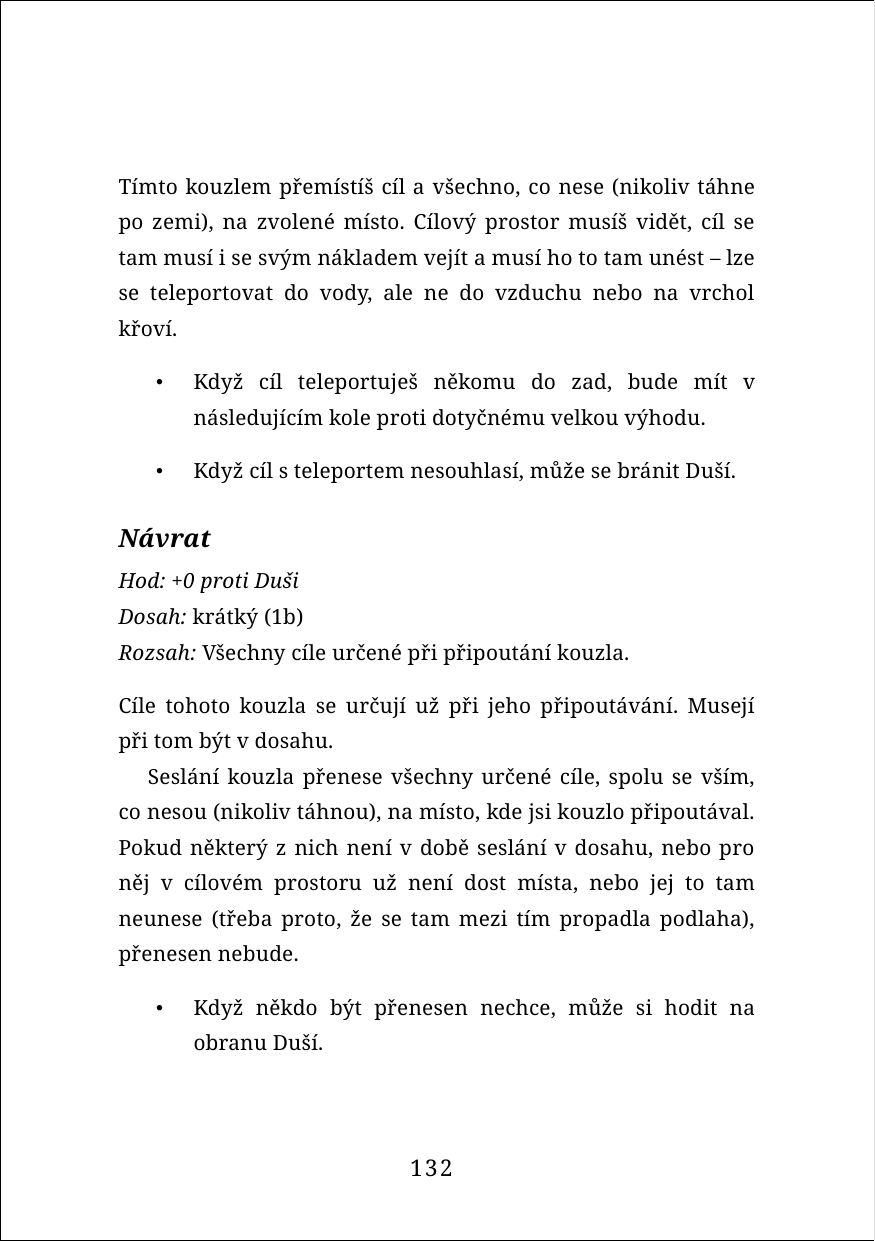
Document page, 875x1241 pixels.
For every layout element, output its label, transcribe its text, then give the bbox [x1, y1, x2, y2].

list Když někdo být přenesen nechce, může si hodit na obranu Duší. [156, 993, 756, 1057]
list Když cíl s teleportem nesouhlasí, může se bránit Duší. [156, 456, 756, 484]
text Tímto kouzlem přemístíš cíl a všechno, co nese (nikoliv táhne po zemi), na zvolené místo. Cílový prostor musíš vidět, cíl se tam musí i se svým nákladem vejít a musí ho to tam unést – lze se teleportovat do vody, ale ne do vzduchu nebo na vrchol křoví. [118, 172, 756, 342]
subtitle Návrat [118, 521, 756, 555]
list Když cíl teleportuješ někomu do zad, bude mít v následujícím kole proti dotyčnému velkou výhodu. [156, 367, 756, 431]
text Hod: +0 proti Duši Dosah: krátký (1b) Rozsah: Všechny cíle určené při připoutání kouzla. [118, 567, 756, 666]
text Cíle tohoto kouzla se určují už při jeho připoutávání. Musejí při tom být v dosahu. Seslání kouzla přenese všechny určené cíle, spolu se vším, co nesou (nikoliv táhnou), na místo, kde jsi kouzlo připoutával. Pokud některý z nich není v době seslání v dosahu, nebo pro něj v cílovém prostoru už není dost místa, nebo jej to tam neunese (třeba proto, že se tam mezi tím propadla podlaha), přenesen nebude. [118, 691, 756, 968]
